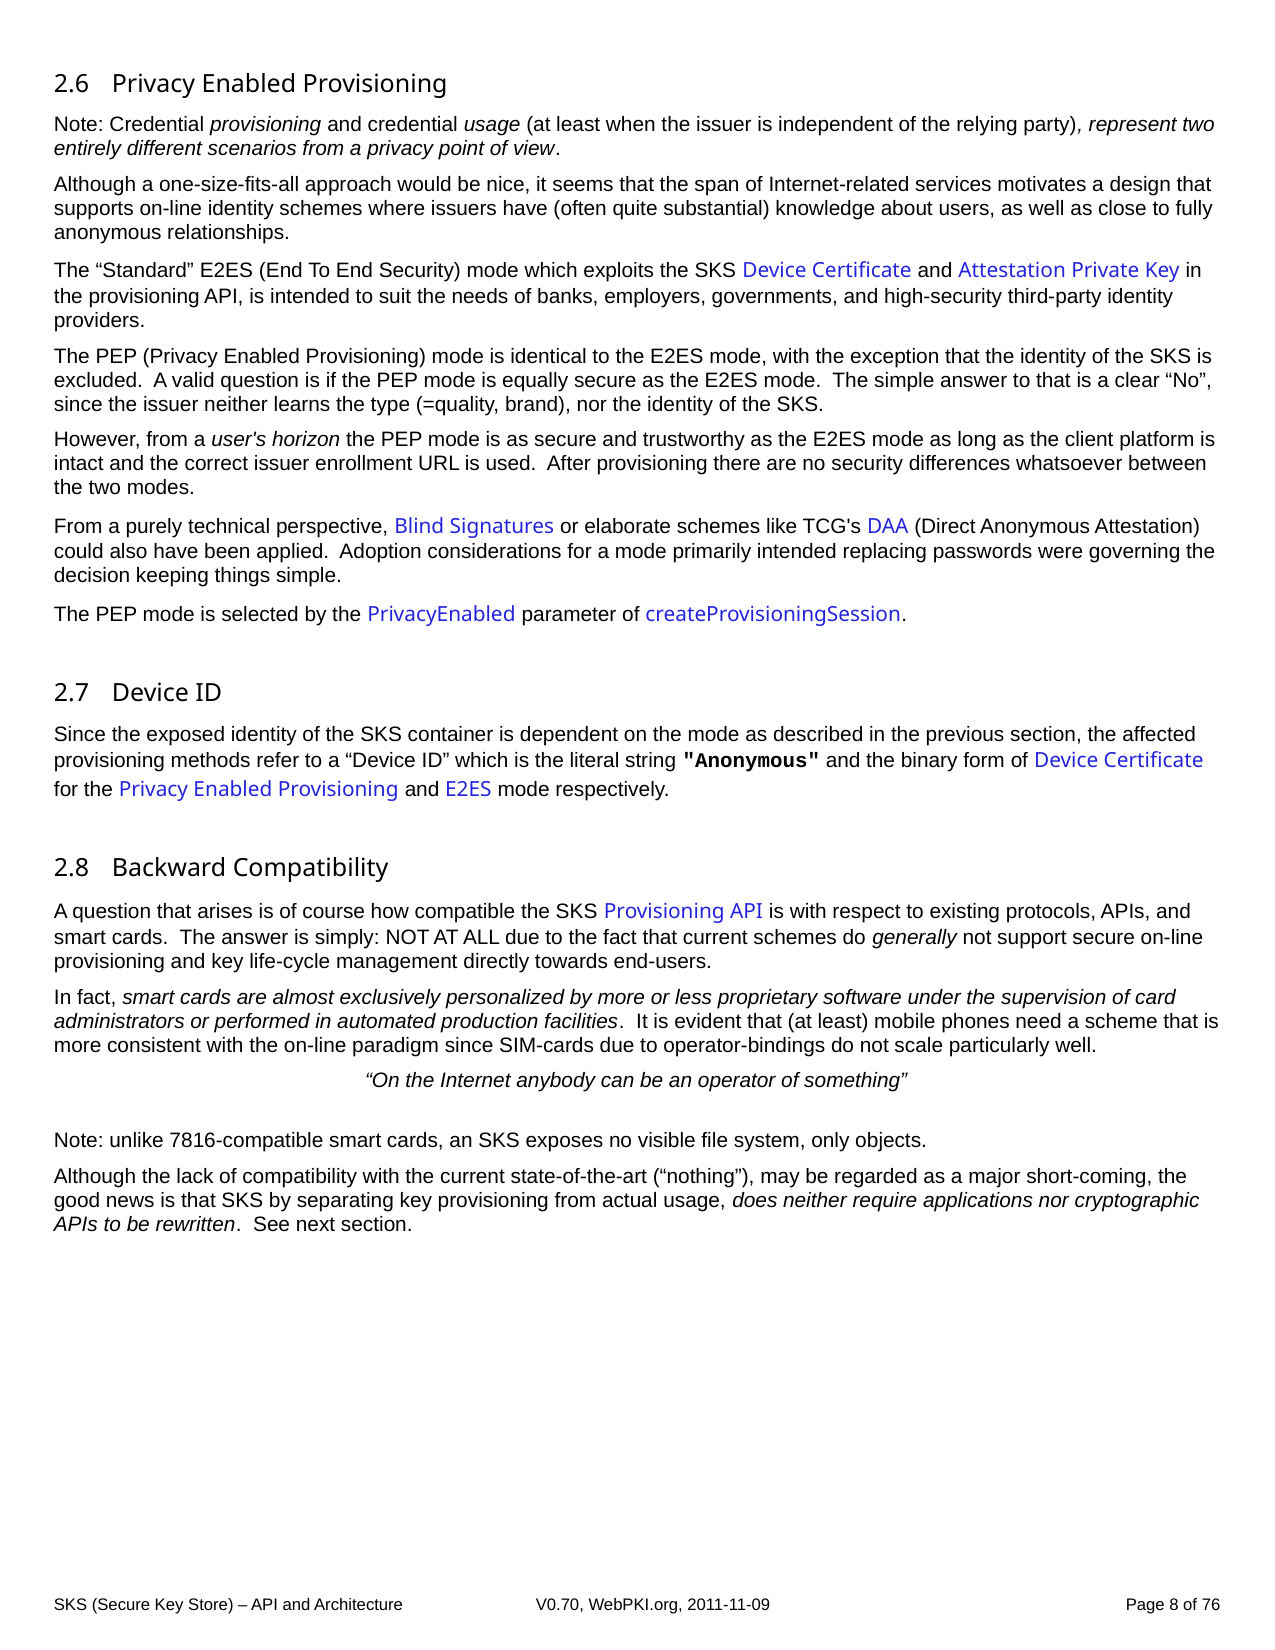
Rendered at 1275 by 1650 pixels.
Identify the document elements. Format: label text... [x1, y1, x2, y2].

subtitle Privacy Enabled Provisioning [54, 66, 1221, 100]
subtitle Device ID [54, 675, 1221, 709]
text Although the lack of compatibility with the current state-of-the-art (“nothing”), may be regarded as a major short-coming, the good news is that SKS by separating key provisioning from actual usage, does neither require applications nor cryptographic APIs to be rewritten. See next section. [54, 1163, 1221, 1235]
text Since the exposed identity of the SKS container is dependent on the mode as described in the previous section, the affected provisioning methods refer to a “Device ID” which is the literal string "Anonymous" and the binary form of Device Certificate for the Privacy Enabled Provisioning and E2ES mode respectively. [54, 721, 1221, 802]
text A question that arises is of course how compatible the SKS Provisioning API is with respect to existing protocols, APIs, and smart cards. The answer is simply: NOT AT ALL due to the fact that current schemes do generally not support secure on-line provisioning and key life-cycle management directly towards end-users. [54, 896, 1221, 973]
text However, from a user's horizon the PEP mode is as secure and trustworthy as the E2ES mode as long as the client platform is intact and the correct issuer enrollment URL is used. After provisioning there are no security differences whatsoever between the two modes. [54, 427, 1221, 499]
text Note: Credential provisioning and credential usage (at least when the issuer is independent of the relying party), represent two entirely different scenarios from a privacy point of view. [54, 112, 1221, 160]
text The PEP (Privacy Enabled Provisioning) mode is identical to the E2ES mode, with the exception that the identity of the SKS is excluded. A valid question is if the PEP mode is equally secure as the E2ES mode. The simple answer to that is a clear “No”, since the issuer neither learns the type (=quality, brand), nor the identity of the SKS. [54, 344, 1221, 416]
text The PEP mode is selected by the PrivacyEnabled parameter of createProvisioningSession. [54, 599, 1221, 627]
text Note: unlike 7816-compatible smart cards, an SKS exposes no visible file system, only objects. [54, 1128, 1221, 1152]
text The “Standard” E2ES (End To End Security) mode which exploits the SKS Device Certificate and Attestation Private Key in the provisioning API, is intended to suit the needs of banks, employers, governments, and high-security third-party identity providers. [54, 256, 1221, 332]
text From a purely technical perspective, Blind Signatures or elaborate schemes like TCG's DAA (Direct Anonymous Attestation) could also have been applied. Adoption considerations for a mode primarily intended replacing passwords were governing the decision keeping things simple. [54, 511, 1221, 587]
subtitle Backward Compatibility [54, 850, 1221, 884]
text Although a one-size-fits-all approach would be nice, it seems that the span of Internet-related services motivates a design that supports on-line identity schemes where issuers have (often quite substantial) knowledge about users, as well as close to fully anonymous relationships. [54, 172, 1221, 244]
text In fact, smart cards are almost exclusively personalized by more or less proprietary software under the supervision of card administrators or performed in automated production facilities. It is evident that (at least) mobile phones need a scheme that is more consistent with the on-line paradigm since SIM-cards due to operator-bindings do not scale particularly well. [54, 984, 1221, 1056]
text “On the Internet anybody can be an operator of something” [54, 1068, 1221, 1116]
